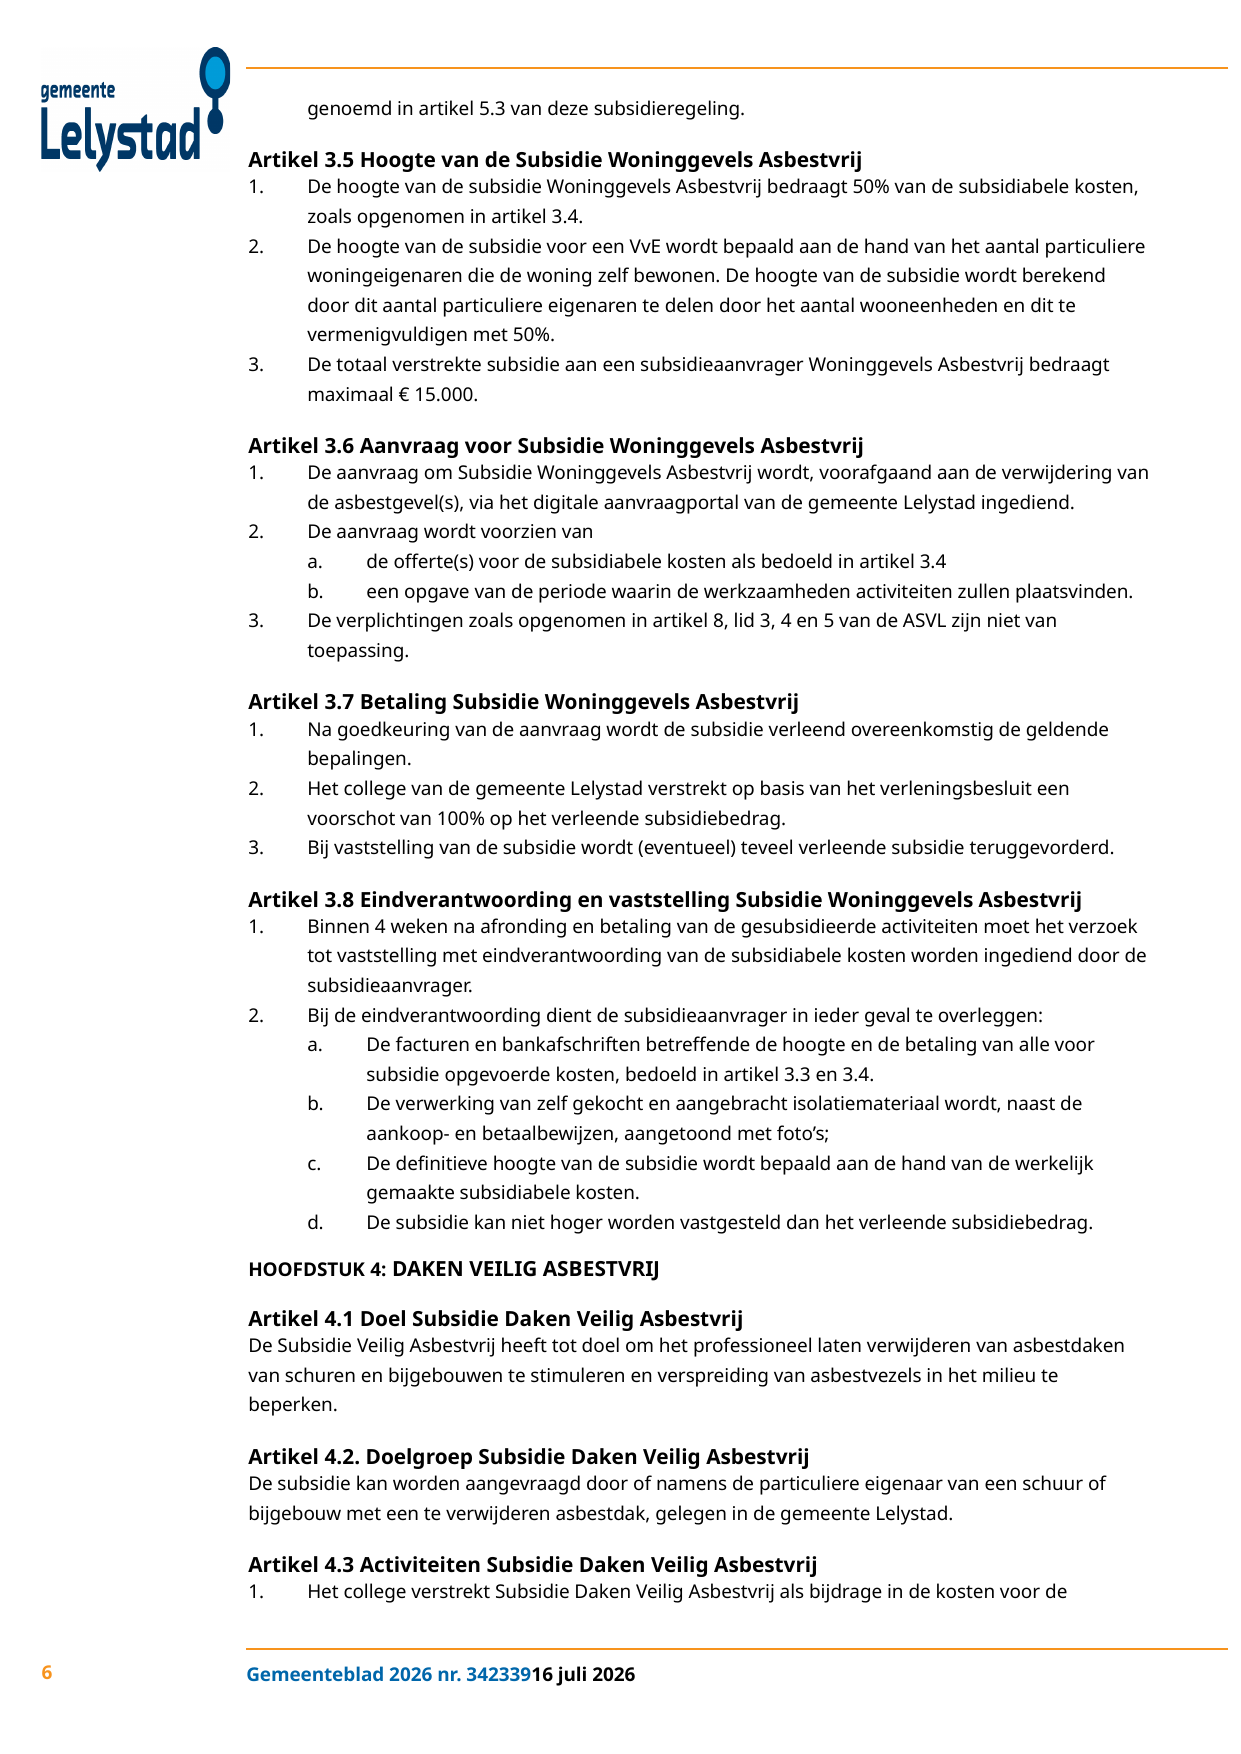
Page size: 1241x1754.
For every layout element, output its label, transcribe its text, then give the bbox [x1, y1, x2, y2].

text Artikel 4.3 Activiteiten Subsidie Daken Veilig Asbestvrij [248, 1550, 1152, 1579]
list De verplichtingen zoals opgenomen in artikel 8, lid 3, 4 en 5 van de ASVL zijn niet van toepassing. [248, 607, 1152, 663]
text Artikel 3.8 Eindverantwoording en vaststelling Subsidie Woninggevels Asbestvrij [248, 885, 1152, 913]
list De totaal verstrekte subsidie aan een subsidieaanvrager Woninggevels Asbestvrij bedraagt maximaal € 15.000. [248, 351, 1152, 406]
text Artikel 3.7 Betaling Subsidie Woninggevels Asbestvrij [248, 687, 1152, 716]
text Artikel 3.5 Hoogte van de Subsidie Woninggevels Asbestvrij [248, 145, 1152, 174]
text Artikel 3.6 Aanvraag voor Subsidie Woninggevels Asbestvrij [248, 431, 1152, 459]
text HOOFDSTUK 4: DAKEN VEILIG ASBESTVRIJ [248, 1254, 1152, 1283]
text Artikel 4.2. Doelgroep Subsidie Daken Veilig Asbestvrij [248, 1442, 1152, 1470]
list een opgave van de periode waarin de werkzaamheden activiteiten zullen plaatsvinden. [307, 578, 1152, 604]
list De facturen en bankafschriften betreffende de hoogte en de betaling van alle voor subsidie opgevoerde kosten, bedoeld in artikel 3.3 en 3.4. [307, 1031, 1152, 1087]
list De verwerking van zelf gekocht en aangebracht isolatiemateriaal wordt, naast de aankoop- en betaalbewijzen, aangetoond met foto’s; [307, 1091, 1152, 1146]
list De aanvraag wordt voorzien van [248, 519, 1152, 544]
list De definitieve hoogte van de subsidie wordt bepaald aan de hand van de werkelijk gemaakte subsidiabele kosten. [307, 1150, 1152, 1205]
list Na goedkeuring van de aanvraag wordt de subsidie verleend overeenkomstig de geldende bepalingen. [248, 716, 1152, 771]
list De hoogte van de subsidie voor een VvE wordt bepaald aan de hand van het aantal particuliere woningeigenaren die de woning zelf bewonen. De hoogte van de subsidie wordt berekend door dit aantal particuliere eigenaren te delen door het aantal wooneenheden en dit te vermenigvuldigen met 50%. [248, 233, 1152, 347]
list De subsidie kan niet hoger worden vastgesteld dan het verleende subsidiebedrag. [307, 1209, 1152, 1235]
list De aanvraag om Subsidie Woninggevels Asbestvrij wordt, voorafgaand aan de verwijdering van de asbestgevel(s), via het digitale aanvraagportal van de gemeente Lelystad ingediend. [248, 459, 1152, 515]
list Bij vaststelling van de subsidie wordt (eventueel) teveel verleende subsidie teruggevorderd. [248, 834, 1152, 860]
list de offerte(s) voor de subsidiabele kosten als bedoeld in artikel 3.4 [307, 548, 1152, 574]
text De Subsidie Veilig Asbestvrij heeft tot doel om het professioneel laten verwijderen van asbestdaken van schuren en bijgebouwen te stimuleren en verspreiding van asbestvezels in het milieu te beperken. [248, 1332, 1152, 1417]
text Artikel 4.1 Doel Subsidie Daken Veilig Asbestvrij [248, 1304, 1152, 1332]
list Binnen 4 weken na afronding en betaling van de gesubsidieerde activiteiten moet het verzoek tot vaststelling met eindverantwoording van de subsidiabele kosten worden ingediend door de subsidieaanvrager. [248, 913, 1152, 998]
list De hoogte van de subsidie Woninggevels Asbestvrij bedraagt 50% van de subsidiabele kosten, zoals opgenomen in artikel 3.4. [248, 174, 1152, 229]
list genoemd in artikel 5.3 van deze subsidieregeling. [248, 95, 1152, 121]
list Het college van de gemeente Lelystad verstrekt op basis van het verleningsbesluit een voorschot van 100% op het verleende subsidiebedrag. [248, 775, 1152, 830]
picture [41, 47, 231, 172]
list Het college verstrekt Subsidie Daken Veilig Asbestvrij als bijdrage in de kosten voor de [248, 1579, 1152, 1604]
list Bij de eindverantwoording dient de subsidieaanvrager in ieder geval te overleggen: [248, 1002, 1152, 1028]
text De subsidie kan worden aangevraagd door of namens de particuliere eigenaar van een schuur of bijgebouw met een te verwijderen asbestdak, gelegen in de gemeente Lelystad. [248, 1470, 1152, 1526]
